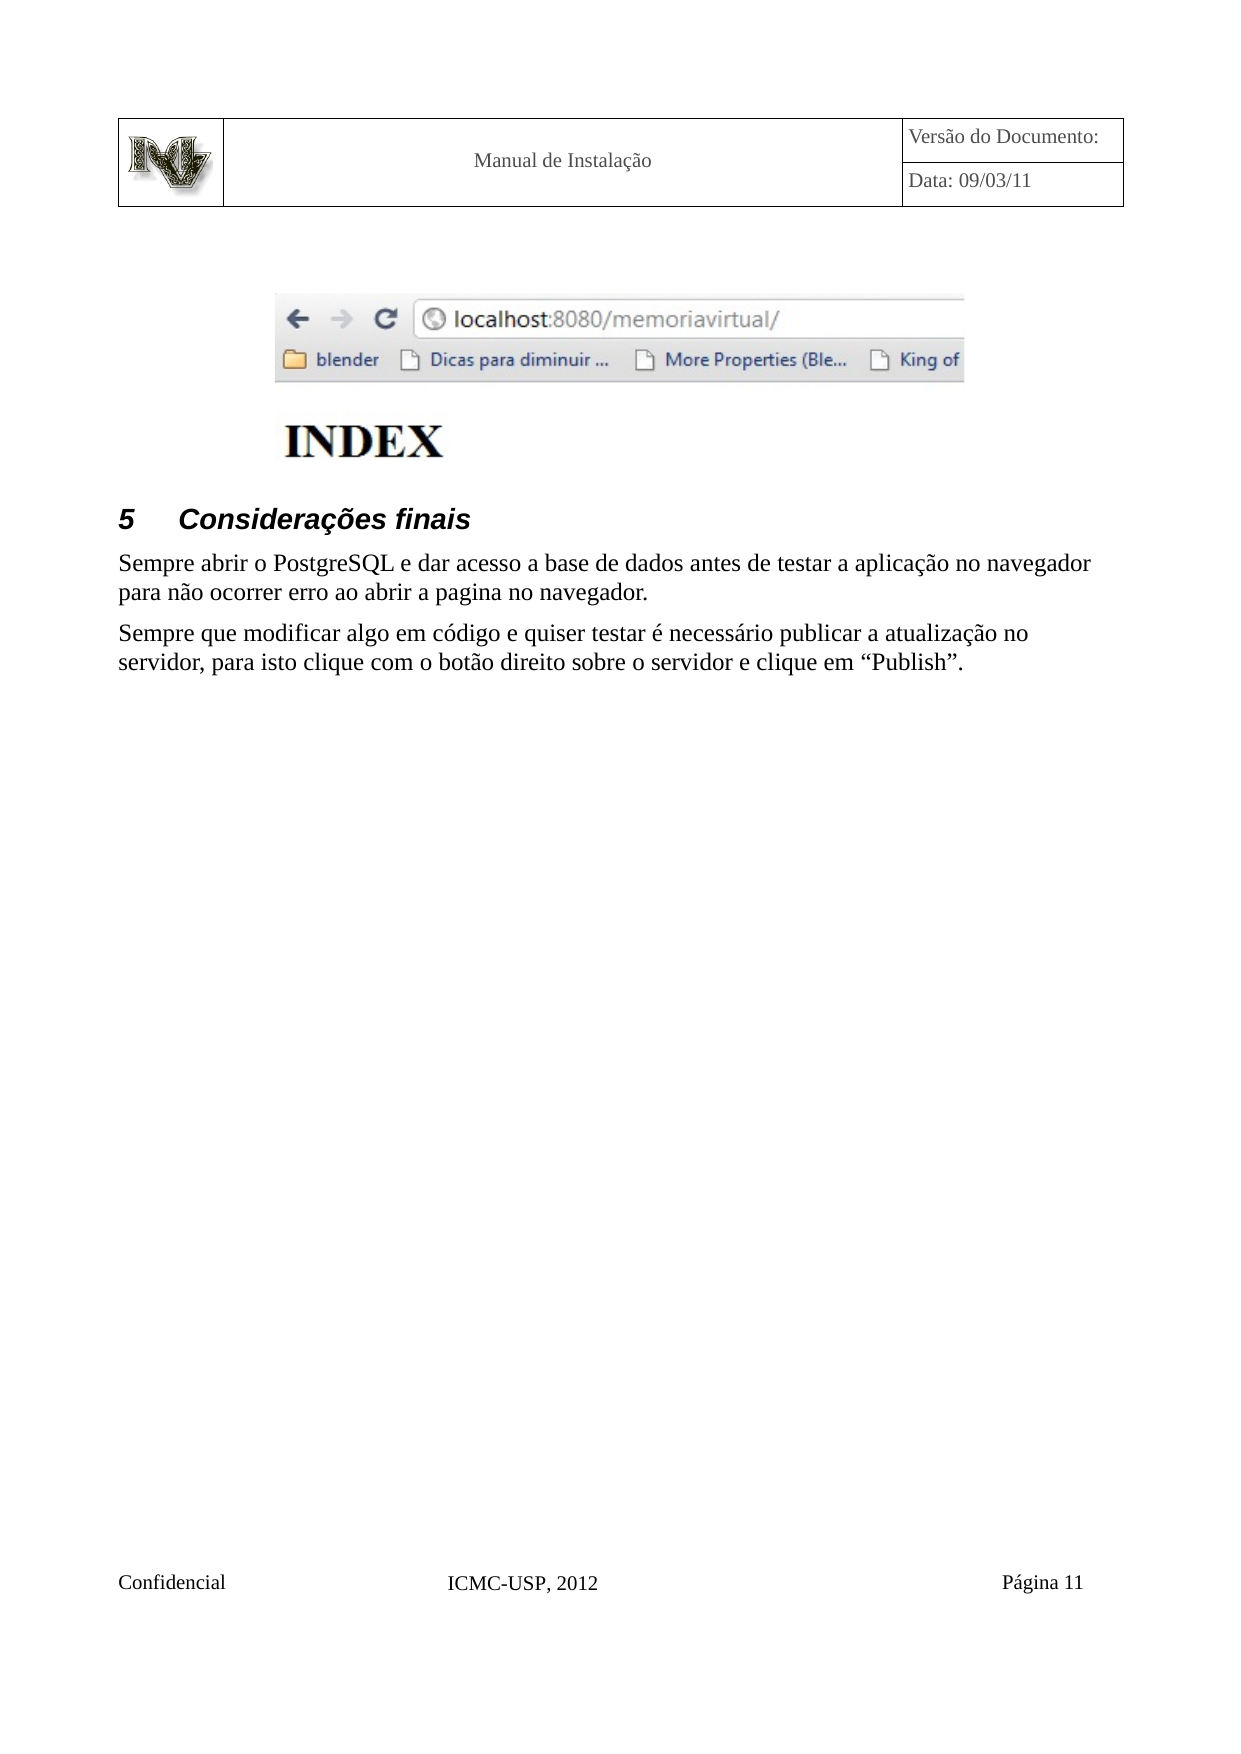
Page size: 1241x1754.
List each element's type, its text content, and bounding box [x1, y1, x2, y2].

subtitle Considerações finais [118, 502, 1122, 536]
text Sempre abrir o PostgreSQL e dar acesso a base de dados antes de testar a aplicação no navegador para não ocorrer erro ao abrir a pagina no navegador. [118, 548, 1122, 606]
picture [123, 125, 214, 200]
picture [274, 293, 966, 502]
text Sempre que modificar algo em código e quiser testar é necessário publicar a atualização no servidor, para isto clique com o botão direito sobre o servidor e clique em “Publish”. [118, 618, 1122, 676]
